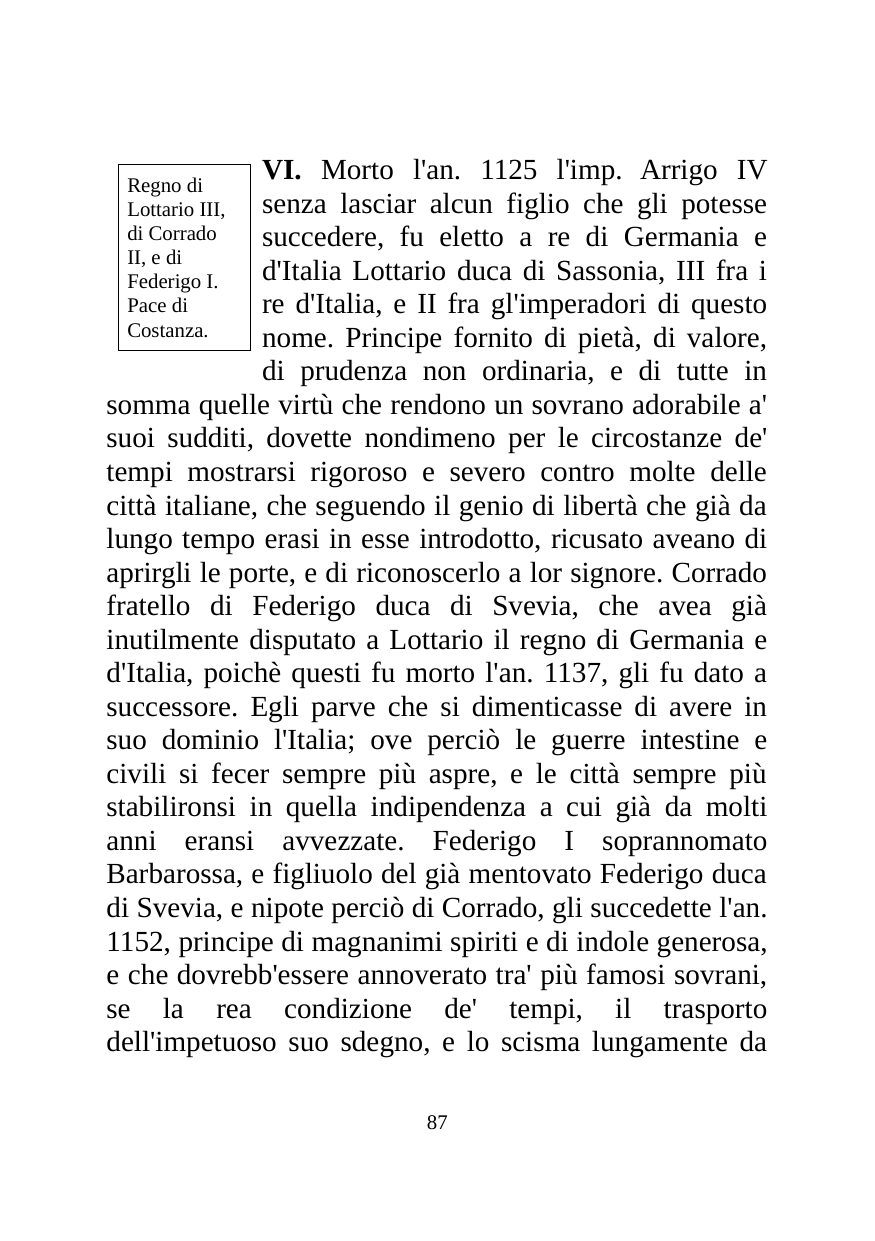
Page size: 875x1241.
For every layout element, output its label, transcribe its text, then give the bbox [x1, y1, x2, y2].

text VI. Morto l'an. 1125 l'imp. Arrigo IV senza lasciar alcun figlio che gli potesse succedere, fu eletto a re di Germania e d'Italia Lottario duca di Sassonia, III fra i re d'Italia, e II fra gl'imperadori di questo nome. Principe fornito di pietà, di valore, di prudenza non ordinaria, e di tutte in somma quelle virtù che rendono un sovrano adorabile a' suoi sudditi, dovette nondimeno per le circostanze de' tempi mostrarsi rigoroso e severo contro molte delle città italiane, che seguendo il genio di libertà che già da lungo tempo erasi in esse introdotto, ricusato aveano di aprirgli le porte, e di riconoscerlo a lor signore. Corrado fratello di Federigo duca di Svevia, che avea già inutilmente disputato a Lottario il regno di Germania e d'Italia, poichè questi fu morto l'an. 1137, gli fu dato a successore. Egli parve che si dimenticasse di avere in suo dominio l'Italia; ove perciò le guerre intestine e civili si fecer sempre più aspre, e le città sempre più stabilironsi in quella indipendenza a cui già da molti anni eransi avvezzate. Federigo I soprannomato Barbarossa, e figliuolo del già mentovato Federigo duca di Svevia, e nipote perciò di Corrado, gli succedette l'an. 1152, principe di magnanimi spiriti e di indole generosa, e che dovrebb'essere annoverato tra' più famosi sovrani, se la rea condizione de' tempi, il trasporto dell'impetuoso suo sdegno, e lo scisma lungamente da [106, 152, 768, 1058]
text Regno di Lottario III, di Corrado II, e di Federigo I. Pace di Costanza. [127, 173, 241, 342]
